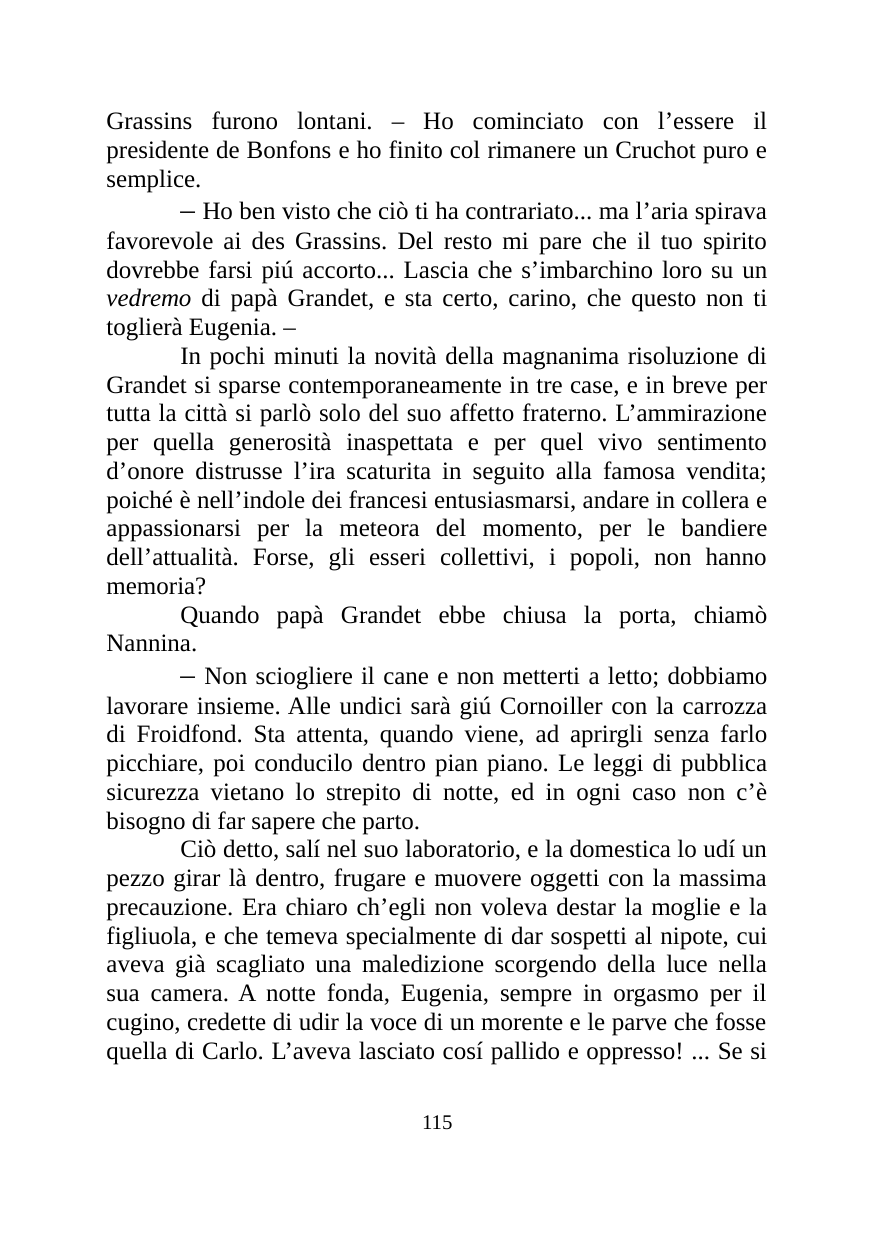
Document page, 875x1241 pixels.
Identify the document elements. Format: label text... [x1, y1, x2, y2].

text Quando papà Grandet ebbe chiusa la porta, chiamò Nannina. [106, 600, 768, 657]
text Ciò detto, salí nel suo laboratorio, e la domestica lo udí un pezzo girar là dentro, frugare e muovere oggetti con la massima precauzione. Era chiaro ch’egli non voleva destar la moglie e la figliuola, e che temeva specialmente di dar sospetti al nipote, cui aveva già scagliato una maledizione scorgendo della luce nella sua camera. A notte fonda, Eugenia, sempre in orgasmo per il cugino, credette di udir la voce di un morente e le parve che fosse quella di Carlo. L’aveva lasciato cosí pallido e oppresso! ... Se si [106, 834, 768, 1064]
text – Ho ben visto che ciò ti ha contrariato... ma l’aria spirava favorevole ai des Grassins. Del resto mi pare che il tuo spirito dovrebbe farsi piú accorto... Lascia che s’imbarchino loro su un vedremo di papà Grandet, e sta certo, carino, che questo non ti toglierà Eugenia. – [106, 192, 768, 341]
text In pochi minuti la novità della magnanima risoluzione di Grandet si sparse contemporaneamente in tre case, e in breve per tutta la città si parlò solo del suo affetto fraterno. L’ammirazione per quella generosità inaspettata e per quel vivo sentimento d’onore distrusse l’ira scaturita in seguito alla famosa vendita; poiché è nell’indole dei francesi entusiasmarsi, andare in collera e appassionarsi per la meteora del momento, per le bandiere dell’attualità. Forse, gli esseri collettivi, i popoli, non hanno memoria? [106, 341, 768, 600]
text Grassins furono lontani. – Ho cominciato con l’essere il presidente de Bonfons e ho finito col rimanere un Cruchot puro e semplice. [106, 106, 768, 192]
text – Non sciogliere il cane e non metterti a letto; dobbiamo lavorare insieme. Alle undici sarà giú Cornoiller con la carrozza di Froidfond. Sta attenta, quando viene, ad aprirgli senza farlo picchiare, poi conducilo dentro pian piano. Le leggi di pubblica sicurezza vietano lo strepito di notte, ed in ogni caso non c’è bisogno di far sapere che parto. [106, 657, 768, 834]
